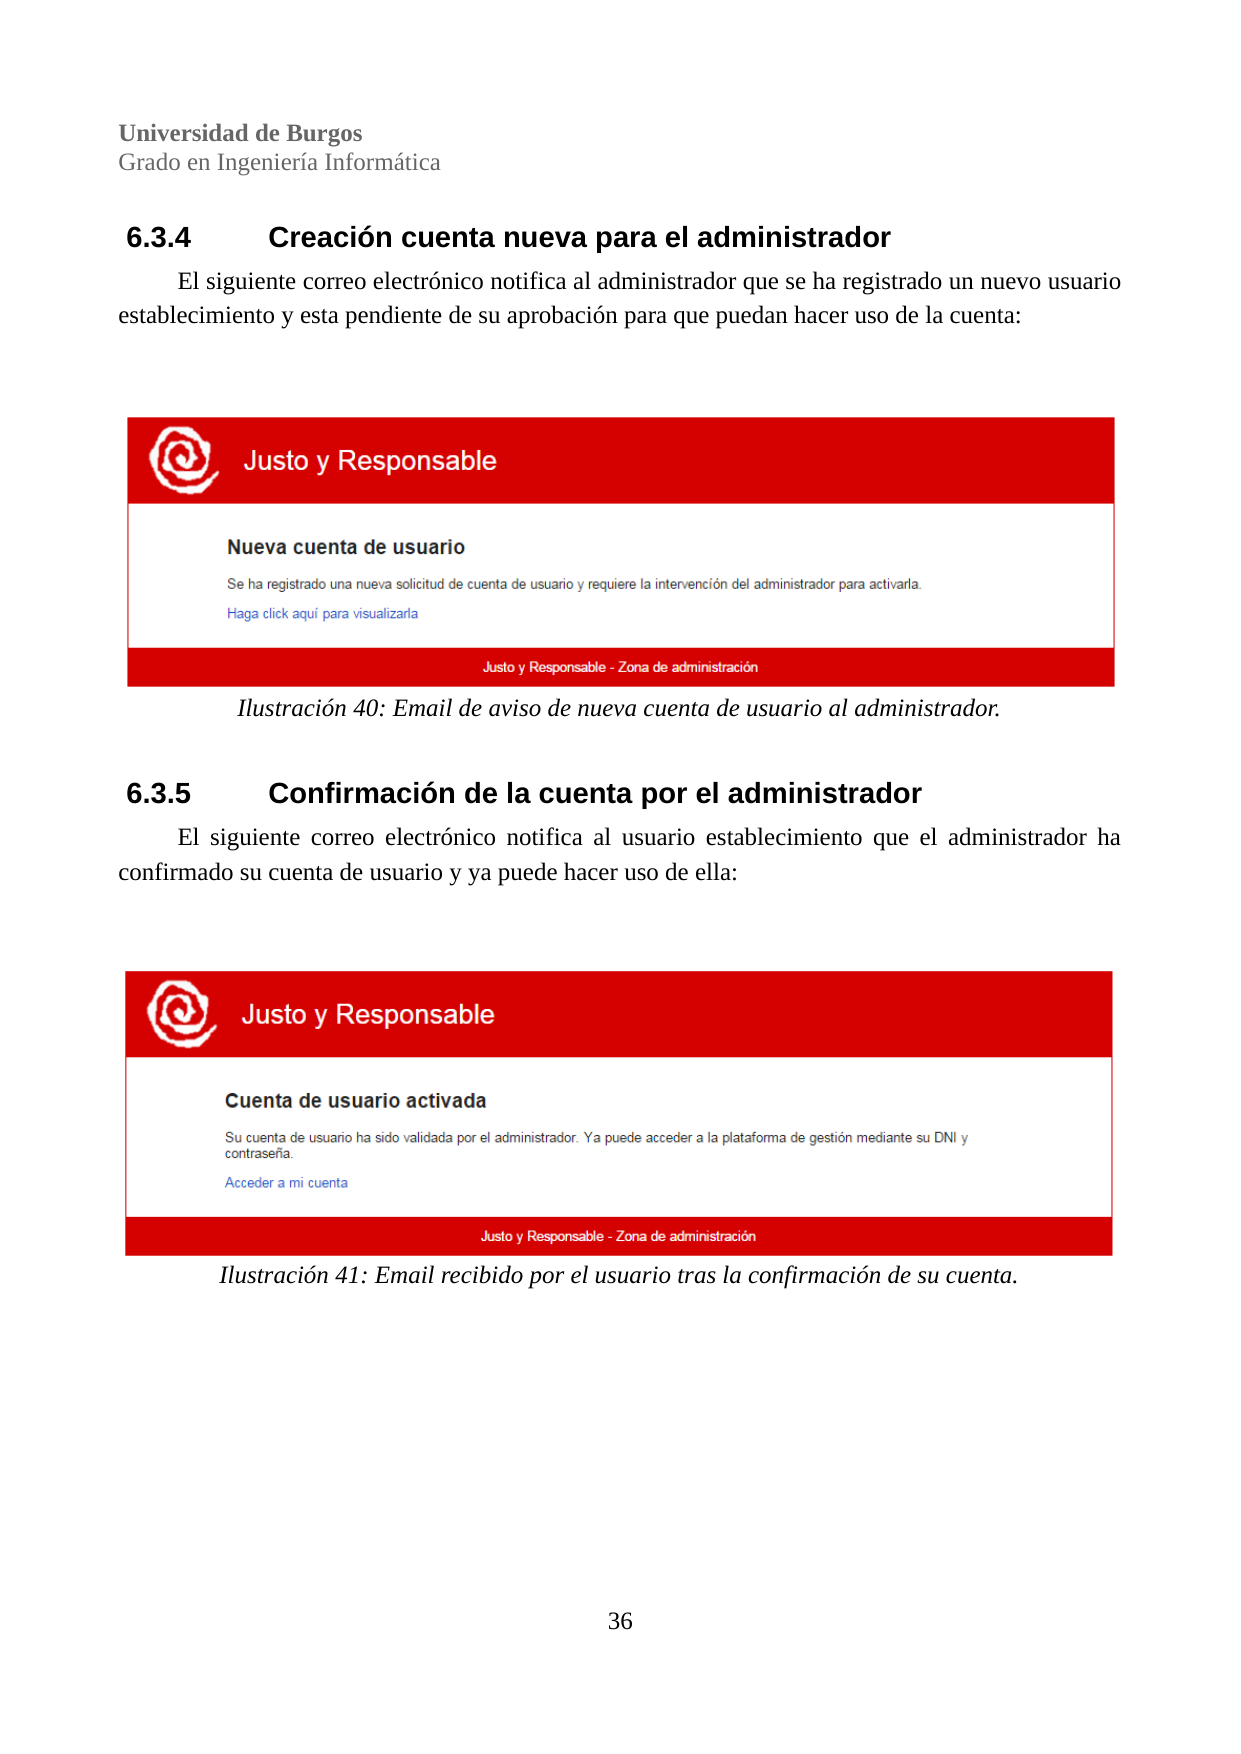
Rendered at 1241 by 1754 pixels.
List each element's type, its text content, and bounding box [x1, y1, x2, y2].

picture [118, 410, 1123, 693]
text Ilustración 41: Email recibido por el usuario tras la confirmación de su cuenta. [118, 1261, 1122, 1289]
subtitle Creación cuenta nueva para el administrador [118, 220, 1122, 253]
subtitle Confirmación de la cuenta por el administrador [118, 776, 1122, 810]
picture [118, 967, 1123, 1261]
text El siguiente correo electrónico notifica al usuario establecimiento que el administrador ha confirmado su cuenta de usuario y ya puede hacer uso de ella: [118, 822, 1122, 885]
text Ilustración 40: Email de aviso de nueva cuenta de usuario al administrador. [118, 693, 1122, 721]
text El siguiente correo electrónico notifica al administrador que se ha registrado un nuevo usuario establecimiento y esta pendiente de su aprobación para que puedan hacer uso de la cuenta: [118, 266, 1122, 329]
